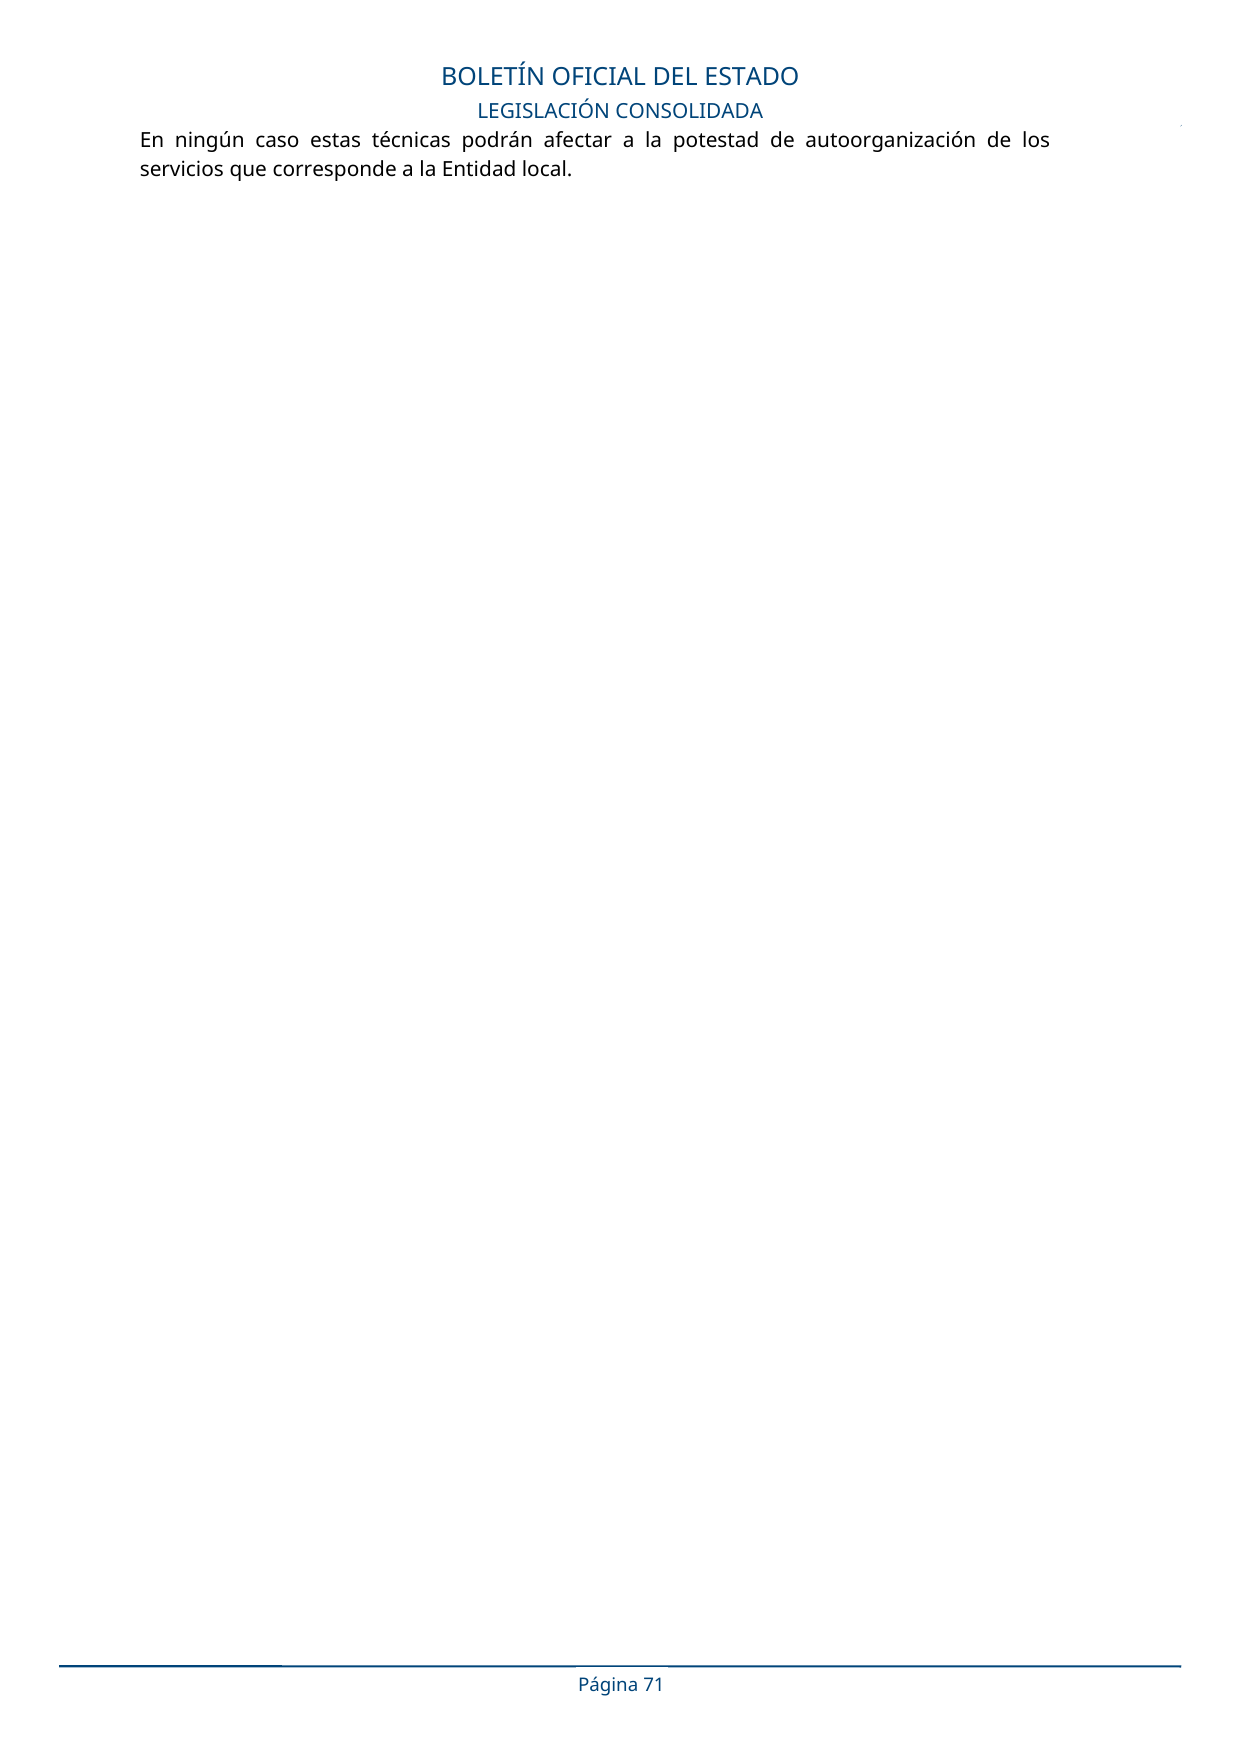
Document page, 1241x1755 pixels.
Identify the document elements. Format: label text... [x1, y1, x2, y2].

text En ningún caso estas técnicas podrán afectar a la potestad de autoorganización de los servicios que corresponde a la Entidad local. [139, 125, 1051, 182]
